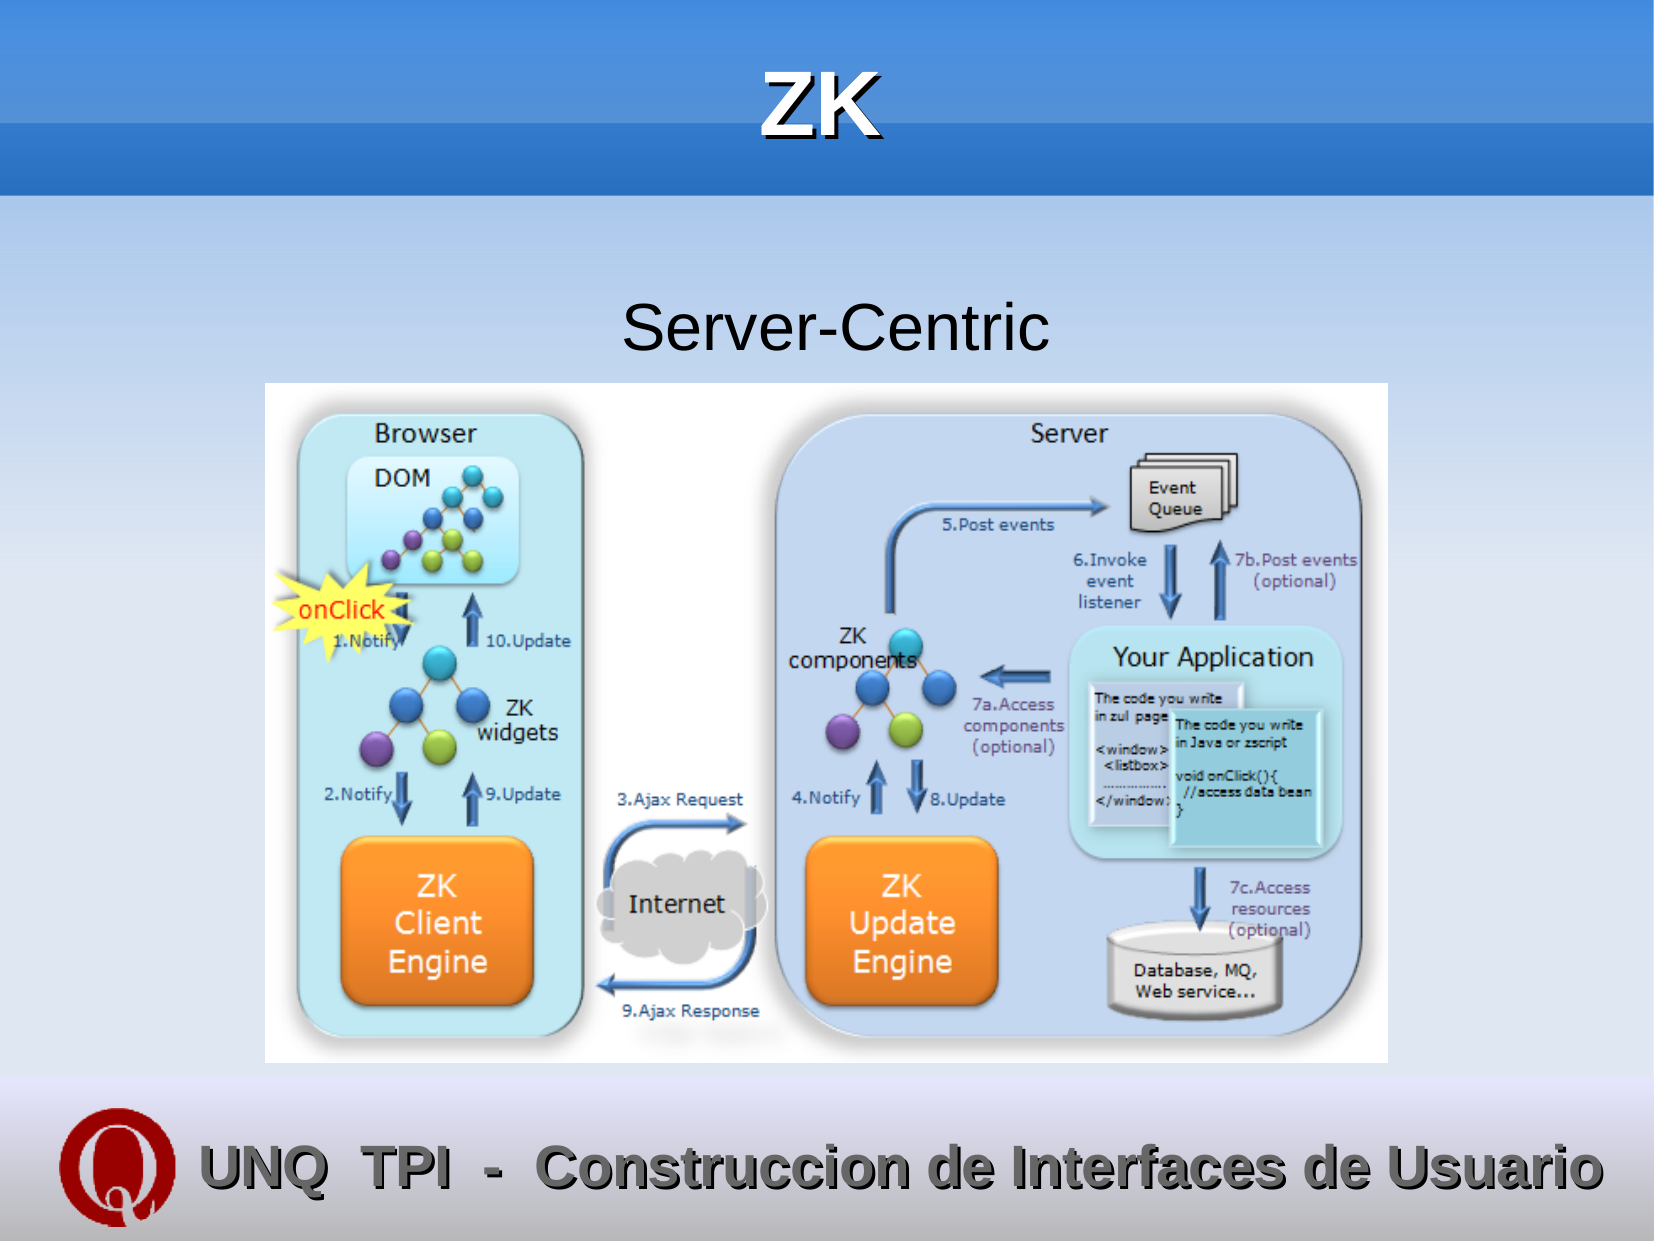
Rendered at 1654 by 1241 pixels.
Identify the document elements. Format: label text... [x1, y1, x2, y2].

picture [0, 0, 1654, 1077]
list Server-Centric [82, 290, 1571, 1077]
title UNQ TPI - Construccion de Interfaces de Usuario [0, 1077, 1654, 1241]
title ZK [76, 0, 1566, 208]
picture [59, 1108, 178, 1227]
picture [265, 383, 1388, 1063]
